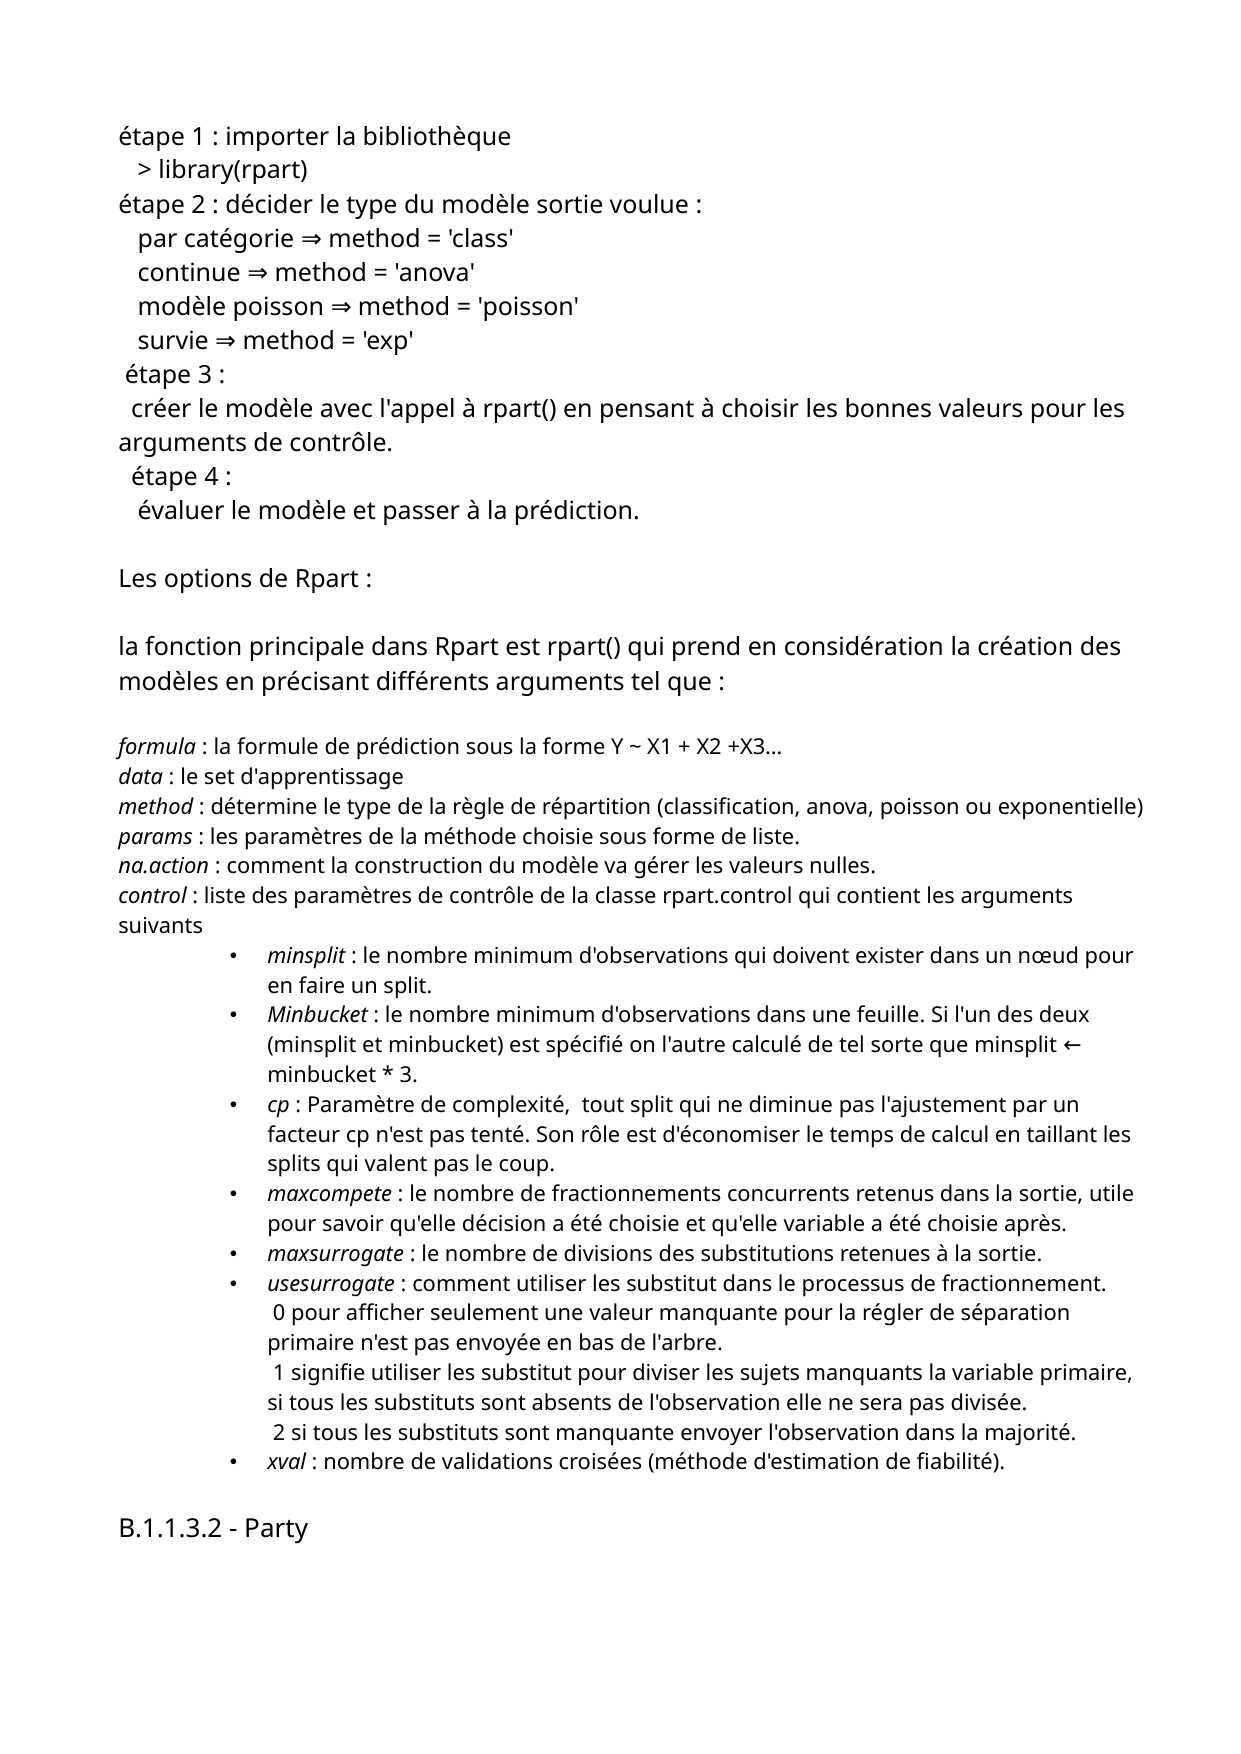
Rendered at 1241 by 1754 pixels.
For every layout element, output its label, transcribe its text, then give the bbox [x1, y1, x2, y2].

text B.1.1.3.2 - Party [118, 1510, 1149, 1546]
list maxsurrogate : le nombre de divisions des substitutions retenues à la sortie. [229, 1238, 1149, 1267]
text par catégorie ⇒ method = 'class' [118, 220, 1149, 254]
text évaluer le modèle et passer à la prédiction. [118, 493, 1149, 527]
text data : le set d'apprentissage [118, 761, 1149, 791]
text étape 3 : [118, 357, 1149, 391]
text modèle poisson ⇒ method = 'poisson' [118, 288, 1149, 322]
text Les options de Rpart : [118, 561, 1149, 595]
list cp : Paramètre de complexité, tout split qui ne diminue pas l'ajustement par un facteur cp n'est pas tenté. Son rôle est d'économiser le temps de calcul en taillant les splits qui valent pas le coup. [229, 1089, 1149, 1178]
text étape 2 : décider le type du modèle sortie voulue : [118, 186, 1149, 220]
list Minbucket : le nombre minimum d'observations dans une feuille. Si l'un des deux (minsplit et minbucket) est spécifié on l'autre calculé de tel sorte que minsplit ← minbucket * 3. [229, 999, 1149, 1089]
text créer le modèle avec l'appel à rpart() en pensant à choisir les bonnes valeurs pour les arguments de contrôle. étape 4 : [118, 391, 1149, 493]
list xval : nombre de validations croisées (méthode d'estimation de fiabilité). [229, 1446, 1149, 1476]
text la fonction principale dans Rpart est rpart() qui prend en considération la création des modèles en précisant différents arguments tel que : [118, 629, 1149, 697]
text continue ⇒ method = 'anova' [118, 254, 1149, 288]
list minsplit : le nombre minimum d'observations qui doivent exister dans un nœud pour en faire un split. [229, 940, 1149, 999]
text survie ⇒ method = 'exp' [118, 322, 1149, 357]
text params : les paramètres de la méthode choisie sous forme de liste. na.action : comment la construction du modèle va gérer les valeurs nulles. control : liste des paramètres de contrôle de la classe rpart.control qui contient les arguments suivants [118, 821, 1149, 940]
list maxcompete : le nombre de fractionnements concurrents retenus dans la sortie, utile pour savoir qu'elle décision a été choisie et qu'elle variable a été choisie après. [229, 1178, 1149, 1238]
list 2 si tous les substituts sont manquante envoyer l'observation dans la majorité. [229, 1416, 1149, 1446]
text method : détermine le type de la règle de répartition (classification, anova, poisson ou exponentielle) [118, 791, 1149, 821]
list usesurrogate : comment utiliser les substitut dans le processus de fractionnement. 0 pour afficher seulement une valeur manquante pour la régler de séparation primaire n'est pas envoyée en bas de l'arbre. 1 signifie utiliser les substitut pour diviser les sujets manquants la variable primaire, si tous les substituts sont absents de l'observation elle ne sera pas divisée. [229, 1267, 1149, 1416]
text étape 1 : importer la bibliothèque > library(rpart) [118, 118, 1149, 186]
text formula : la formule de prédiction sous la forme Y ~ X1 + X2 +X3… [118, 731, 1149, 761]
